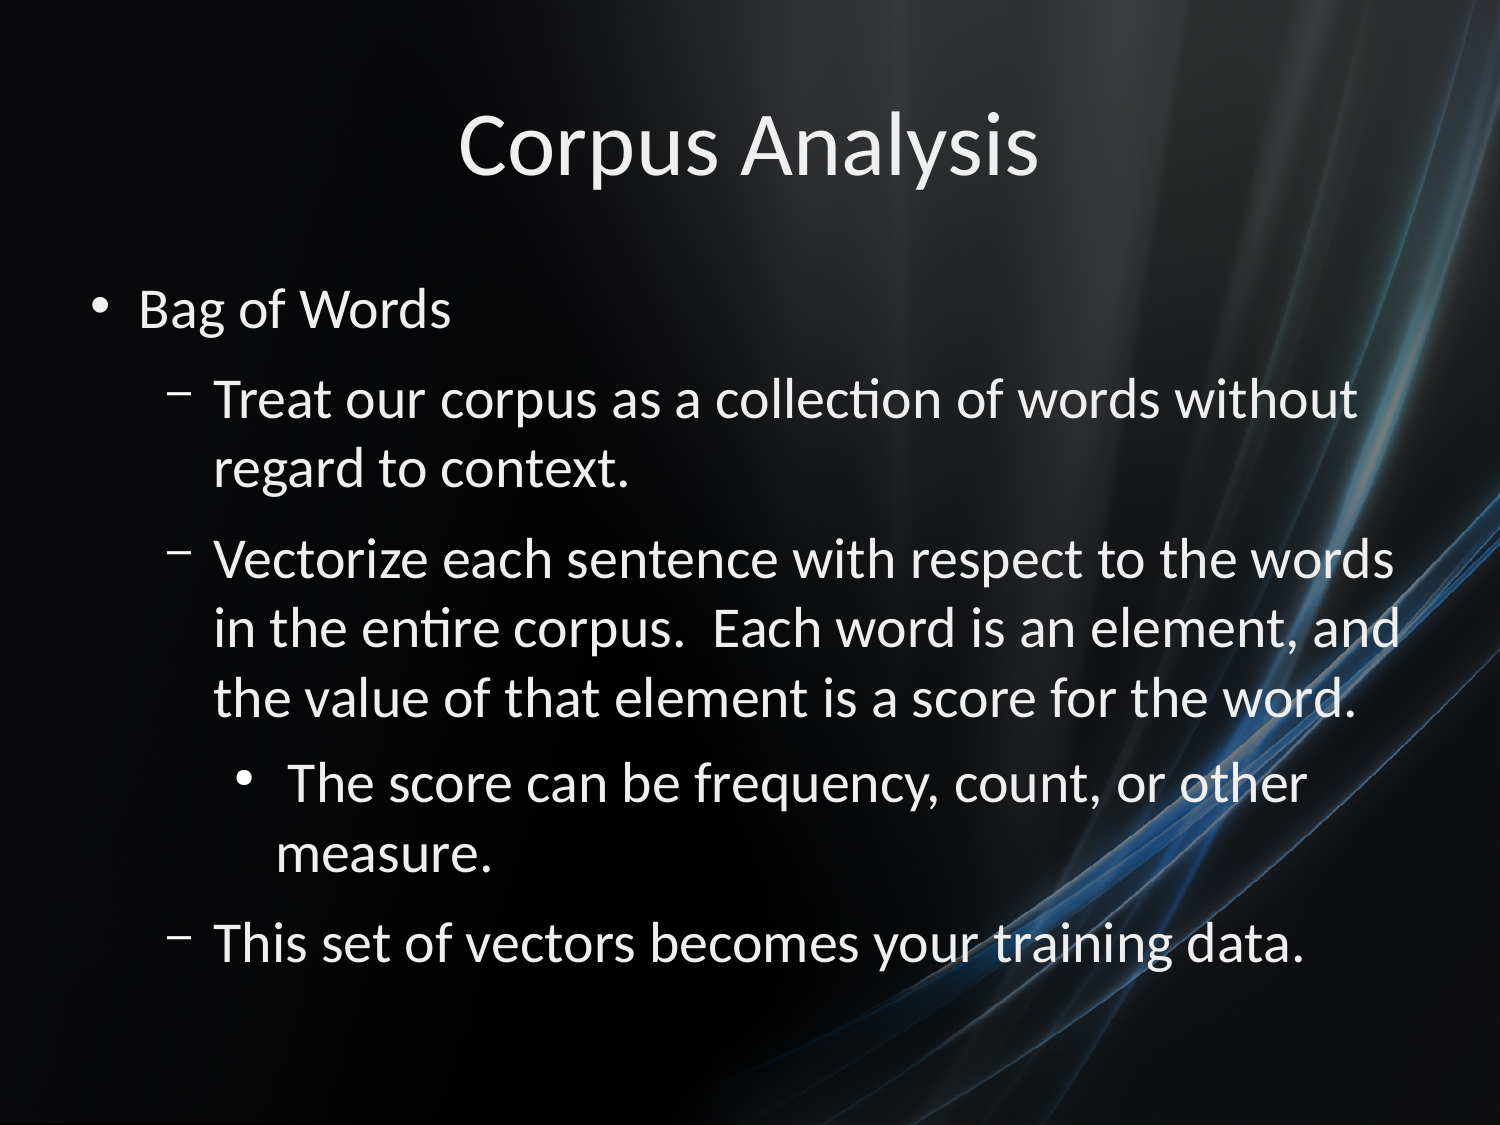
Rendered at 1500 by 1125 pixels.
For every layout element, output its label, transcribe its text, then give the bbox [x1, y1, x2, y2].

list Bag of Words Treat our corpus as a collection of words without regard to context. Vectorize each sentence with respect to the words in the entire corpus. Each word is an element, and the value of that element is a score for the word. The score can be frequency, count, or other measure. This set of vectors becomes your training data. [75, 262, 1426, 1005]
text_box [0, 0, 1500, 1125]
title Corpus Analysis [75, 45, 1425, 233]
